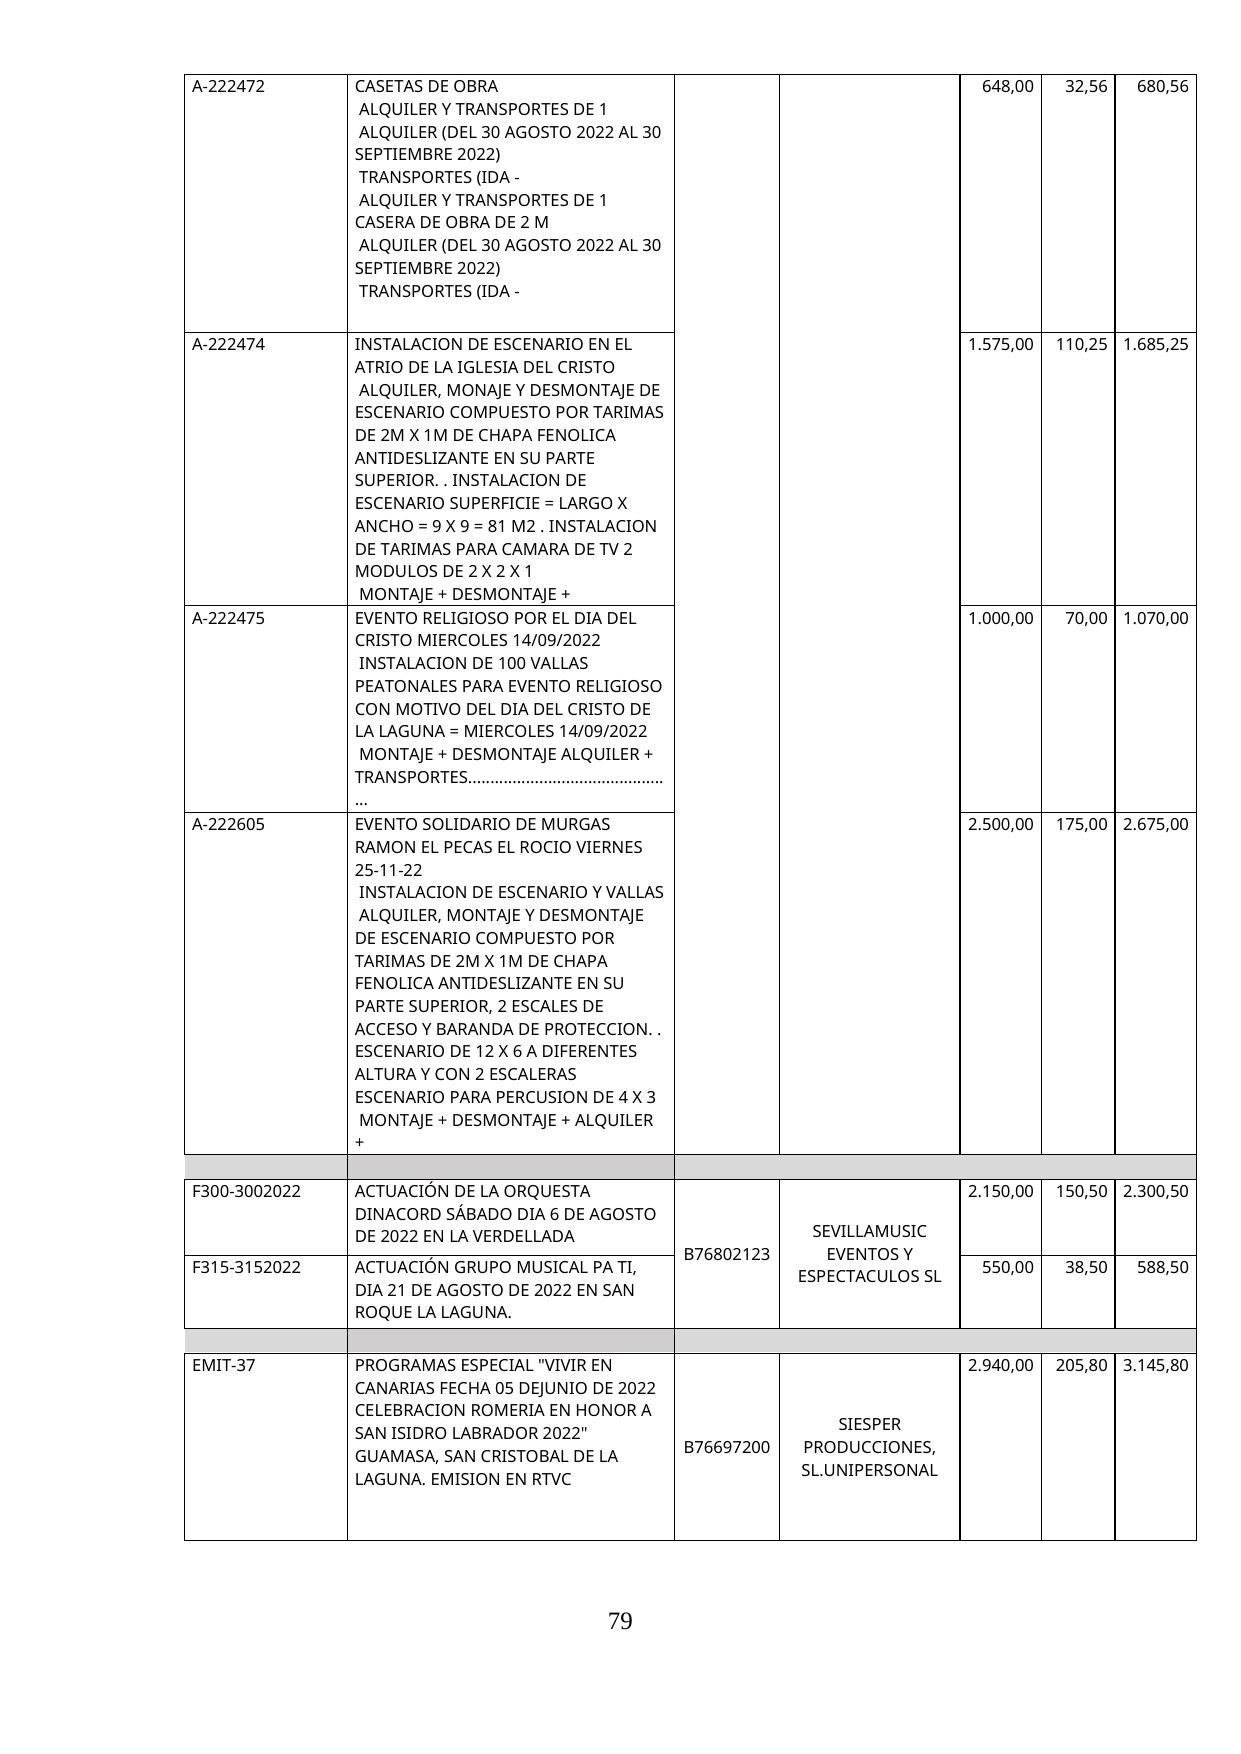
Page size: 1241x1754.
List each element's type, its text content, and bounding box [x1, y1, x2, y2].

table_cell INSTALACION DE ESCENARIO EN EL ATRIO DE LA IGLESIA DEL CRISTO ALQUILER, MONAJE Y DESMONTAJE DE ESCENARIO COMPUESTO POR TARIMAS DE 2M X 1M DE CHAPA FENOLICA ANTIDESLIZANTE EN SU PARTE SUPERIOR. . INSTALACION DE ESCENARIO SUPERFICIE = LARGO X ANCHO = 9 X 9 = 81 M2 . INSTALACION DE TARIMAS PARA CAMARA DE TV 2 MODULOS DE 2 X 2 X 1 MONTAJE + DESMONTAJE + [348, 333, 674, 605]
table_cell PROGRAMAS ESPECIAL "VIVIR EN CANARIAS FECHA 05 DEJUNIO DE 2022 CELEBRACION ROMERIA EN HONOR A SAN ISIDRO LABRADOR 2022" GUAMASA, SAN CRISTOBAL DE LA LAGUNA. EMISION EN RTVC [348, 1354, 674, 1540]
table_cell [185, 1155, 347, 1179]
table_cell 38,50 [1042, 1256, 1114, 1327]
table_cell A-222474 [185, 333, 347, 605]
table_cell B76697200 [675, 1354, 779, 1540]
table_cell 205,80 [1042, 1354, 1114, 1540]
table_cell 2.675,00 [1116, 813, 1196, 1154]
table_cell 1.685,25 [1116, 333, 1196, 605]
table_cell [185, 1329, 347, 1352]
table_cell [675, 1329, 779, 1352]
table_cell 1.575,00 [961, 333, 1041, 605]
table_cell [779, 1155, 960, 1179]
table_cell [675, 75, 779, 1154]
table_cell [675, 1155, 779, 1179]
table_cell A-222472 [185, 75, 347, 332]
table_cell 70,00 [1042, 606, 1114, 812]
table_cell 175,00 [1042, 813, 1114, 1154]
table_cell A-222475 [185, 606, 347, 812]
table_cell B76802123 [675, 1180, 779, 1327]
table_cell 550,00 [961, 1256, 1041, 1327]
table_cell 2.300,50 [1116, 1180, 1196, 1255]
table_cell SEVILLAMUSIC EVENTOS Y ESPECTACULOS SL [780, 1180, 959, 1327]
table_cell EMIT-37 [185, 1354, 347, 1540]
table_cell CASETAS DE OBRA ALQUILER Y TRANSPORTES DE 1 ALQUILER (DEL 30 AGOSTO 2022 AL 30 SEPTIEMBRE 2022) TRANSPORTES (IDA - ALQUILER Y TRANSPORTES DE 1 CASERA DE OBRA DE 2 M ALQUILER (DEL 30 AGOSTO 2022 AL 30 SEPTIEMBRE 2022) TRANSPORTES (IDA - [348, 75, 674, 332]
table_cell 2.940,00 [961, 1354, 1041, 1540]
table_cell ACTUACIÓN GRUPO MUSICAL PA TI, DIA 21 DE AGOSTO DE 2022 EN SAN ROQUE LA LAGUNA. [348, 1256, 674, 1327]
table_cell 1.000,00 [961, 606, 1041, 812]
table_cell SIESPER PRODUCCIONES, SL.UNIPERSONAL [780, 1354, 959, 1540]
table_cell 680,56 [1116, 75, 1196, 332]
table_cell [1041, 1329, 1115, 1352]
table_cell 2.150,00 [961, 1180, 1041, 1255]
table_cell [960, 1329, 1041, 1352]
table_cell 32,56 [1042, 75, 1114, 332]
table_cell 150,50 [1042, 1180, 1114, 1255]
table_cell F315-3152022 [185, 1256, 347, 1327]
table_cell A-222605 [185, 813, 347, 1154]
table_cell 110,25 [1042, 333, 1114, 605]
table_cell 2.500,00 [961, 813, 1041, 1154]
table_cell [1041, 1155, 1115, 1179]
table_cell [779, 1329, 960, 1352]
table_cell [348, 1329, 674, 1352]
table_cell ACTUACIÓN DE LA ORQUESTA DINACORD SÁBADO DIA 6 DE AGOSTO DE 2022 EN LA VERDELLADA [348, 1180, 674, 1255]
table_cell 648,00 [961, 75, 1041, 332]
table_cell F300-3002022 [185, 1180, 347, 1255]
table_cell 588,50 [1116, 1256, 1196, 1327]
table_cell [1115, 1329, 1196, 1352]
table_cell [1115, 1155, 1196, 1179]
table_cell [348, 1155, 674, 1179]
table_cell EVENTO RELIGIOSO POR EL DIA DEL CRISTO MIERCOLES 14/09/2022 INSTALACION DE 100 VALLAS PEATONALES PARA EVENTO RELIGIOSO CON MOTIVO DEL DIA DEL CRISTO DE LA LAGUNA = MIERCOLES 14/09/2022 MONTAJE + DESMONTAJE ALQUILER + TRANSPORTES............................................... [348, 606, 674, 812]
table_cell [960, 1155, 1041, 1179]
table_cell 1.070,00 [1116, 606, 1196, 812]
table_cell EVENTO SOLIDARIO DE MURGAS RAMON EL PECAS EL ROCIO VIERNES 25-11-22 INSTALACION DE ESCENARIO Y VALLAS ALQUILER, MONTAJE Y DESMONTAJE DE ESCENARIO COMPUESTO POR TARIMAS DE 2M X 1M DE CHAPA FENOLICA ANTIDESLIZANTE EN SU PARTE SUPERIOR, 2 ESCALES DE ACCESO Y BARANDA DE PROTECCION. . ESCENARIO DE 12 X 6 A DIFERENTES ALTURA Y CON 2 ESCALERAS ESCENARIO PARA PERCUSION DE 4 X 3 MONTAJE + DESMONTAJE + ALQUILER + [348, 813, 674, 1154]
table_cell 3.145,80 [1116, 1354, 1196, 1540]
table_cell [780, 75, 959, 1154]
